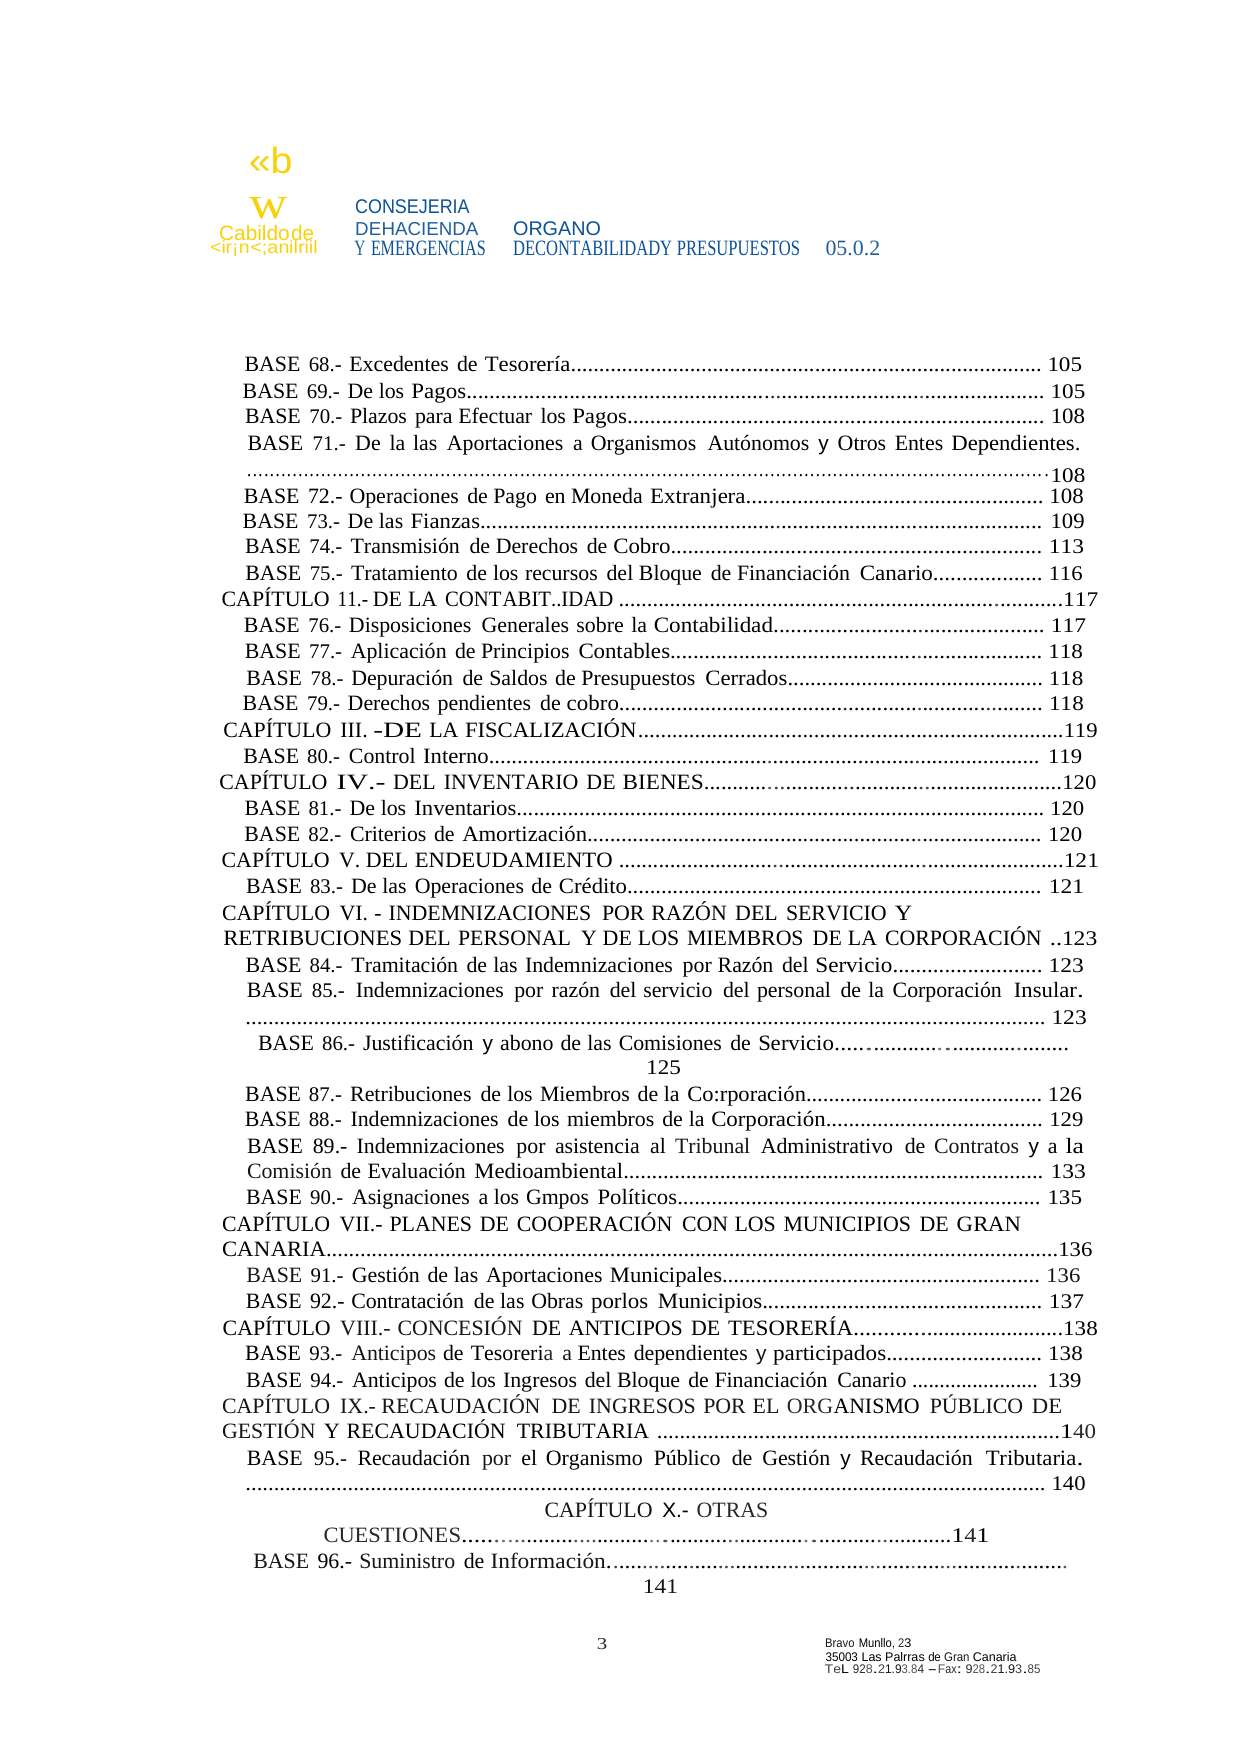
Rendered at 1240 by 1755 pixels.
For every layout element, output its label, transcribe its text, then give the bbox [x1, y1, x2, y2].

text BASE 88.- Indemnizaciones de los miembros de la Corporación...................................... 129 [240, 1106, 1088, 1131]
text ............................................................................................................................................. 123 [242, 1005, 1090, 1029]
text BASE 77.- Aplicación de Principios Contables................................................................. 118 [240, 638, 1087, 663]
text BASE 87.- Retribuciones de los Miembros de la Co:rporación.......................................... 126 [240, 1081, 1087, 1106]
text 3 Bravo Munllo, 23 [597, 1634, 1240, 1652]
text BASE 86.- Justificación y abono de las Comisiones de Servicio....................................... 125 [240, 1030, 1087, 1079]
text CAPÍTULO IX.- RECAUDACIÓN DE INGRESOS POR EL ORGANISMO PÚBLICO DE GESTIÓN Y RECAUDACIÓN TRIBUTARIA .......................................................................140 [222, 1393, 1102, 1443]
text BASE 82.- Criterios de Amortización................................................................................ 120 [240, 821, 1086, 846]
text BASE 85.- Indemnizaciones por razón del servicio del personal de la Corporación Insular. [240, 977, 1090, 1003]
text ............................................................................................................................................. 140 [242, 1471, 1089, 1495]
text BASE 74.- Transmisión de Derechos de Cobro................................................................. 113 [240, 533, 1089, 559]
text BASE 92.- Contratación de las Obras porlos Municipios................................................. 137 [240, 1288, 1089, 1313]
text BASE 73.- De las Fianzas................................................................................................... 109 [240, 508, 1087, 533]
text BASE 93.- Anticipos de Tesoreria a Entes dependientes y participados........................... 138 [240, 1340, 1088, 1366]
text BASE 89.- Indemnizaciones por asistencia al Tribunal Administrativo de Contratos y a la [239, 1133, 1091, 1158]
text CAPÍTULO III. -DE LA FISCALIZACIÓN...........................................................................119 [218, 717, 1102, 742]
text BASE 96.- Suministro de Información............................................................................... 141 [240, 1548, 1081, 1597]
text BASE 80.- Control Interno................................................................................................. 119 [240, 743, 1085, 768]
text CAPÍTULO 11.- DE LA CONTABIT..IDAD ..............................................................................117 [218, 586, 1101, 611]
text ·············································································································································108 [242, 462, 1089, 486]
text BASE 95.- Recaudación por el Organismo Público de Gestión y Recaudación Tributaria. [240, 1444, 1090, 1470]
text BASE 75.- Tratamiento de los recursos del Bloque de Financiación Canario................... 116 [240, 560, 1088, 585]
text BASE 79.- Derechos pendientes de cobro.......................................................................... 118 [240, 690, 1086, 716]
text BASE 71.- De la las Aportaciones a Organismos Autónomos y Otros Entes Dependientes. [240, 430, 1088, 455]
text CAPÍTULO VIII.- CONCESIÓN DE ANTICIPOS DE TESORERÍA....................................138 [218, 1315, 1102, 1340]
text CAPÍTULO VII.- PLANES DE COOPERACIÓN CON LOS MUNICIPIOS DE GRAN CANARIA.................................................................................................................................136 [222, 1211, 1098, 1261]
text 35003 Las Palrras de Gran Canaria [825, 1652, 1240, 1663]
text BASE 84.- Tramitación de las Indemnizaciones por Razón del Servicio.......................... 123 [240, 952, 1089, 977]
text BASE 76.- Disposiciones Generales sobre la Contabilidad............................................... 117 [240, 612, 1090, 638]
text BASE 70.- Plazos para Efectuar los Pagos......................................................................... 108 [240, 403, 1090, 428]
text CAPÍTULO V. DEL ENDEUDAMIENTO ..............................................................................121 [218, 847, 1102, 872]
text Comisión de Evaluación Medioambiental.......................................................................... 133 [241, 1158, 1092, 1184]
text BASE 78.- Depuración de Saldos de Presupuestos Cerrados............................................. 118 [240, 665, 1089, 690]
text CAPÍTULO VI. - INDEMNIZACIONES POR RAZÓN DEL SERVICIO Y [222, 899, 1240, 925]
text BASE 69.- De los Pagos..................................................................................................... 105 [240, 378, 1087, 403]
text BASE 72.- Operaciones de Pago en Moneda Extranjera.................................................... 108 [240, 486, 1087, 507]
text BASE 81.- De los Inventarios............................................................................................. 120 [240, 795, 1088, 820]
text BASE 68.- Excedentes de Tesorería................................................................................... 105 [240, 351, 1086, 376]
text TeL 928.21.93.84 -Fax: 928.21.93.85 [824, 1663, 1240, 1676]
text CAPÍTULO X.- OTRAS CUESTIONES..................................................................................141 [218, 1497, 1094, 1547]
text BASE 91.- Gestión de las Aportaciones Municipales........................................................ 136 [240, 1262, 1086, 1288]
text BASE 90.- Asignaciones a los Gmpos Políticos................................................................ 135 [240, 1184, 1088, 1209]
text BASE 94.- Anticipos de los Ingresos del Bloque de Financiación Canario ....................... 139 [240, 1367, 1087, 1392]
text RETRIBUCIONES DEL PERSONAL Y DE LOS MIEMBROS DE LA CORPORACIÓN ..123 [217, 925, 1103, 950]
text BASE 83.- De las Operaciones de Crédito......................................................................... 121 [240, 873, 1090, 898]
text CAPÍTULO IV.- DEL INVENTARIO DE BIENES..............................................................120 [218, 769, 1097, 794]
